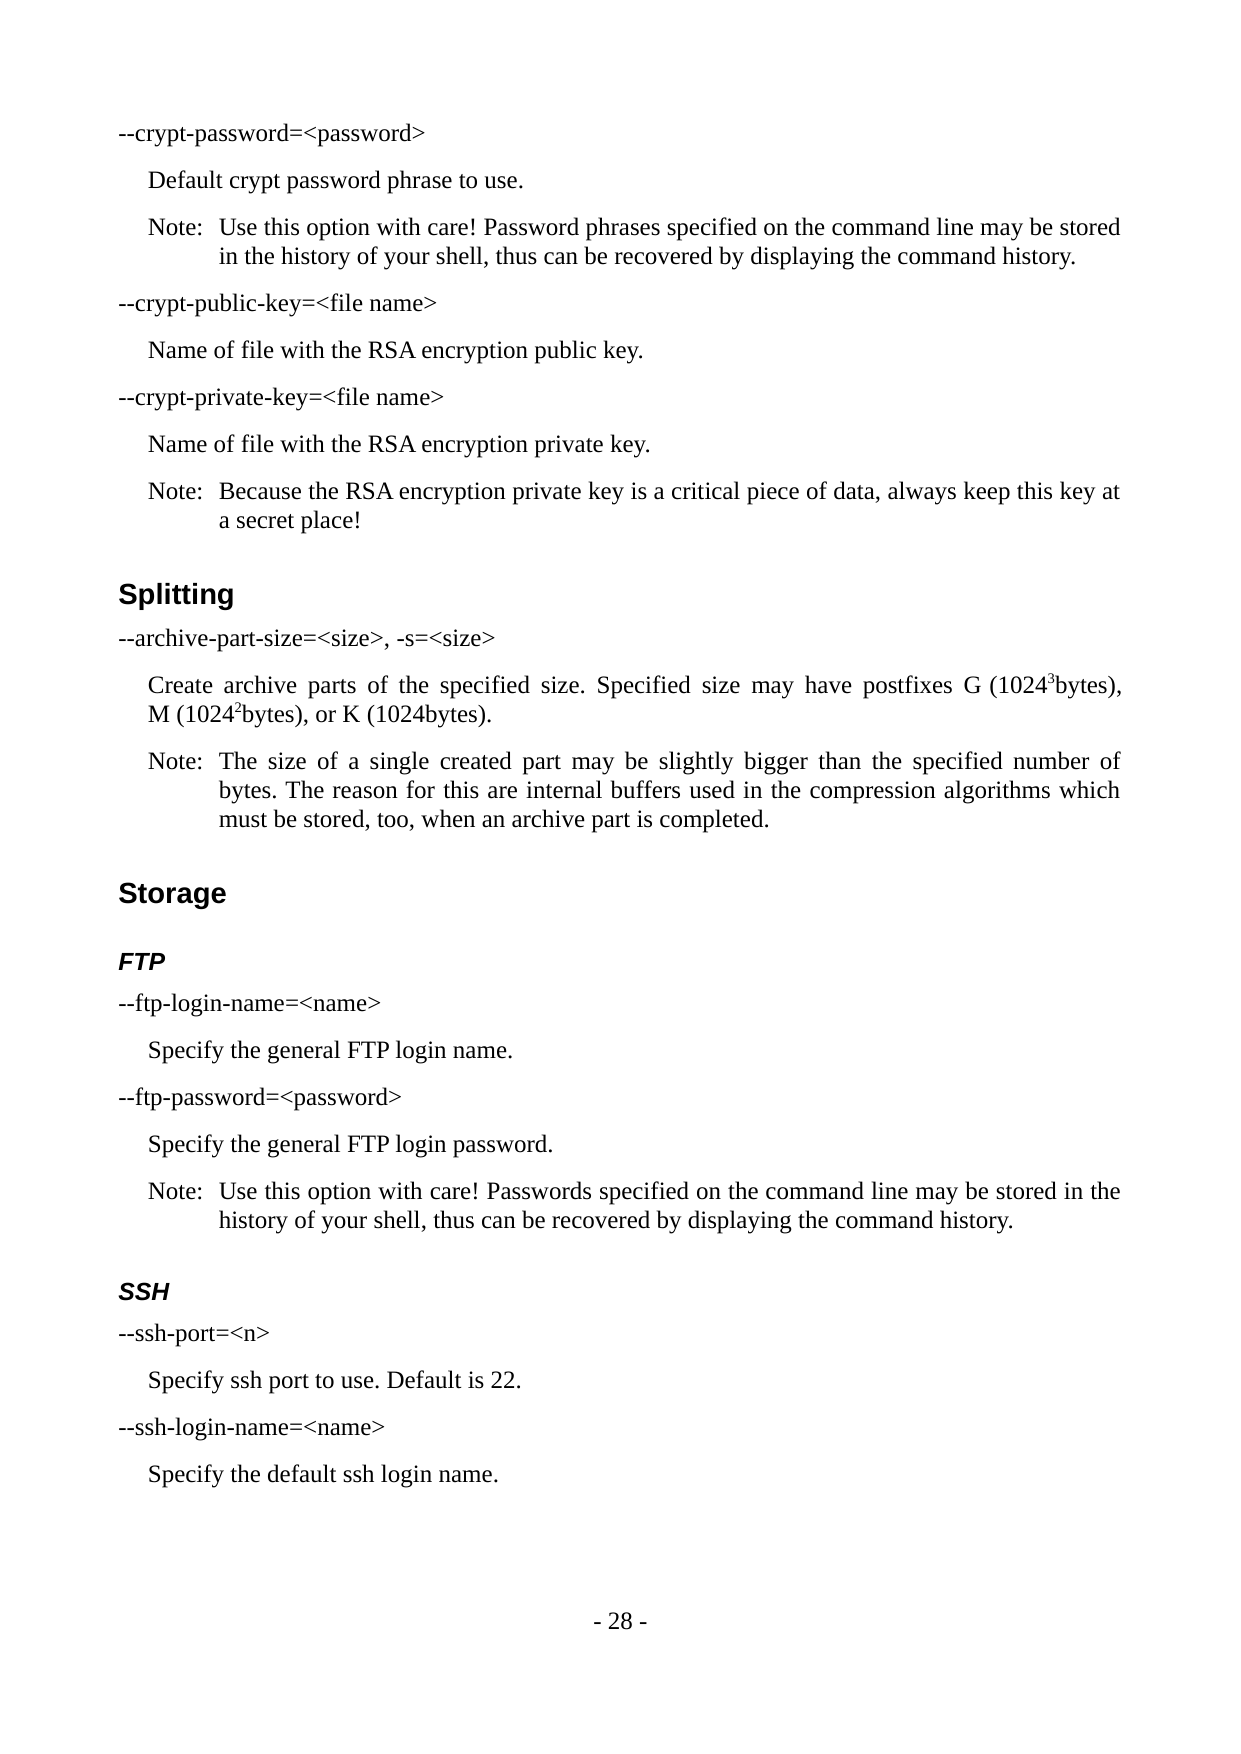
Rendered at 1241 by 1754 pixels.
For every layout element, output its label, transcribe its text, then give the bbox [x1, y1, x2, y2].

text Note: Use this option with care! Password phrases specified on the command line may be stored in the history of your shell, thus can be recovered by displaying the command history. [148, 212, 1122, 270]
title --archive-part-size=<size>, -s=<size> [118, 623, 1122, 652]
title --crypt-public-key=<file name> [118, 288, 1122, 317]
text Specify the general FTP login name. [148, 1035, 1122, 1064]
text Specify the general FTP login password. [148, 1129, 1122, 1158]
text Default crypt password phrase to use. [148, 165, 1122, 194]
title --ftp-password=<password> [118, 1082, 1122, 1111]
text Specify ssh port to use. Default is 22. [148, 1365, 1122, 1394]
text Name of file with the RSA encryption private key. [148, 429, 1122, 458]
title --crypt-private-key=<file name> [118, 382, 1122, 411]
subtitle Splitting [118, 577, 1122, 611]
subtitle FTP [118, 947, 1122, 975]
subtitle Storage [118, 876, 1122, 909]
text Name of file with the RSA encryption public key. [148, 335, 1122, 364]
text Create archive parts of the specified size. Specified size may have postfixes G (10243bytes), M (10242bytes), or K (1024bytes). [148, 670, 1122, 728]
title --ssh-port=<n> [118, 1318, 1122, 1347]
title --ssh-login-name=<name> [118, 1412, 1122, 1441]
text Note: Use this option with care! Passwords specified on the command line may be stored in the history of your shell, thus can be recovered by displaying the command history. [148, 1176, 1122, 1234]
title --crypt-password=<password> [118, 118, 1122, 147]
text Note: Because the RSA encryption private key is a critical piece of data, always keep this key at a secret place! [148, 476, 1122, 534]
text Specify the default ssh login name. [148, 1459, 1122, 1488]
text Note: The size of a single created part may be slightly bigger than the specified number of bytes. The reason for this are internal buffers used in the compression algorithms which must be stored, too, when an archive part is completed. [148, 746, 1122, 832]
subtitle SSH [118, 1277, 1122, 1306]
title --ftp-login-name=<name> [118, 988, 1122, 1017]
